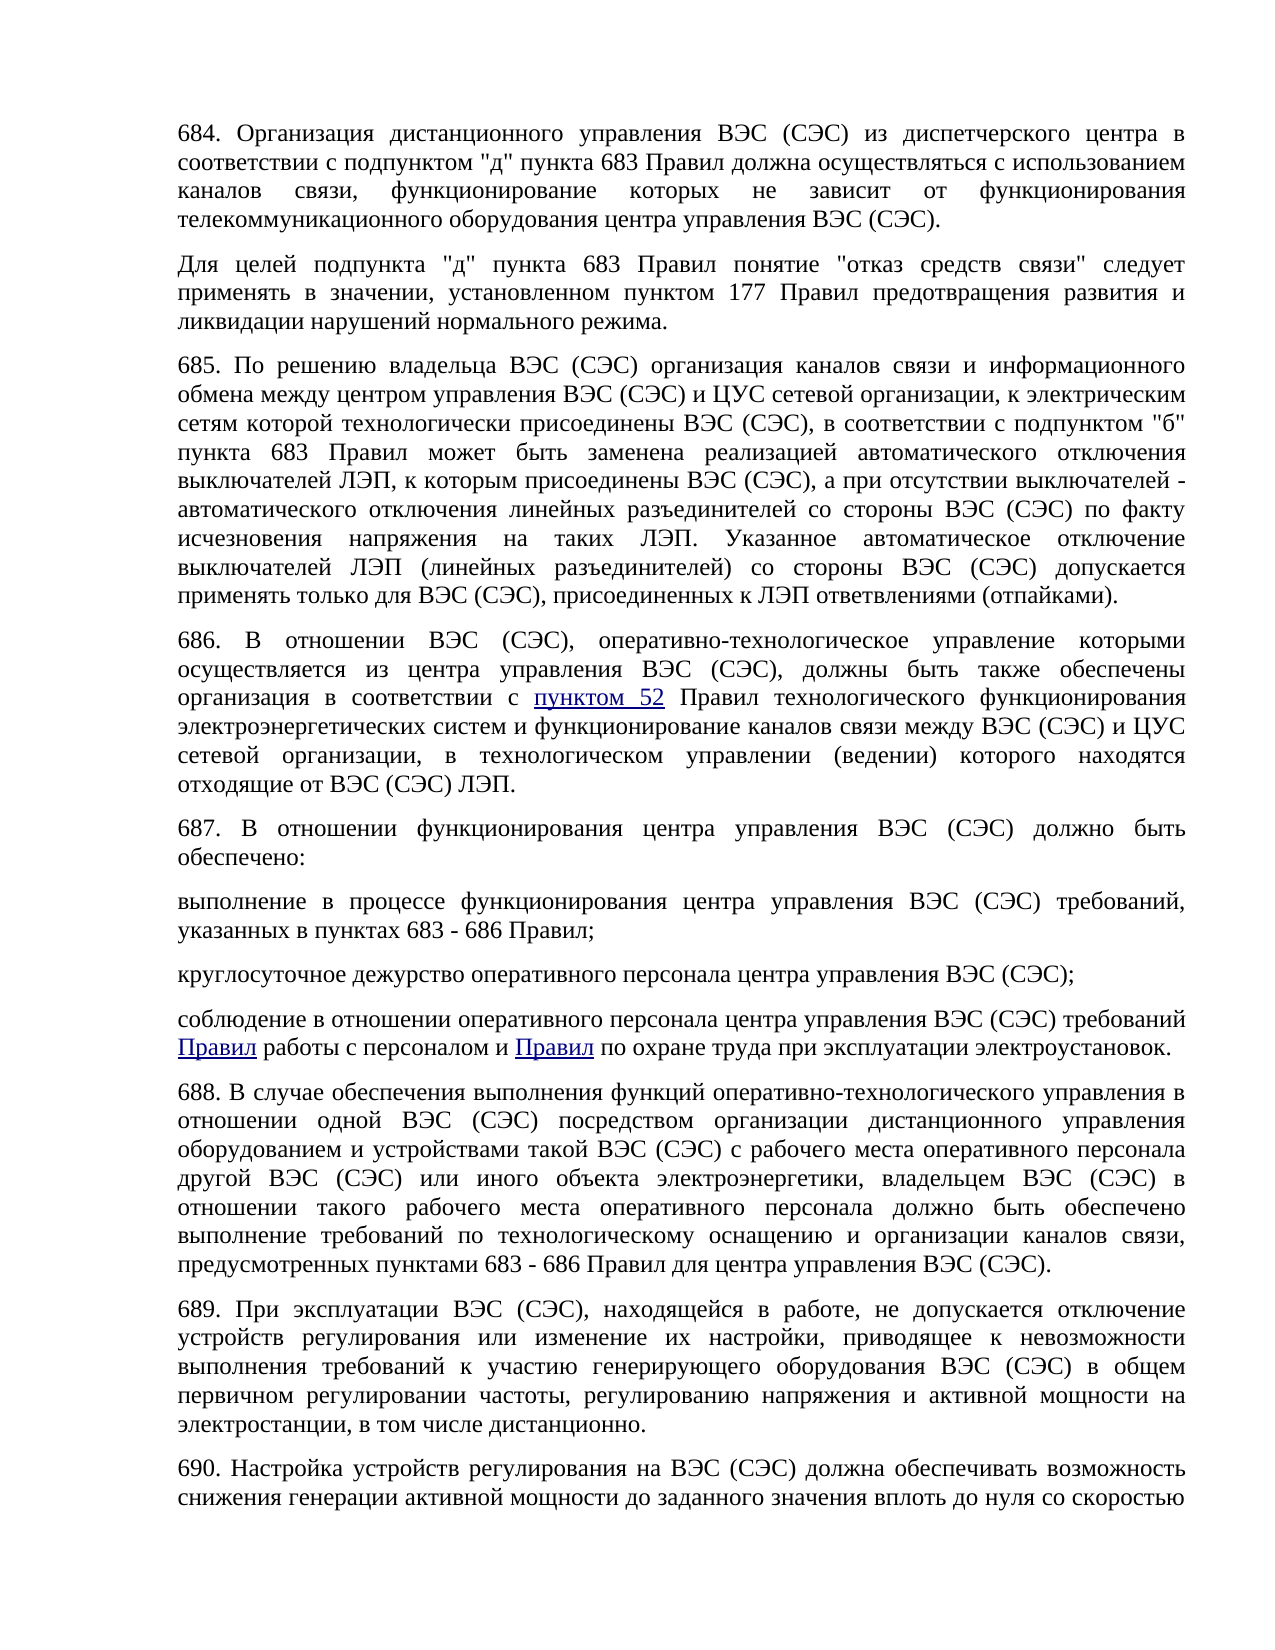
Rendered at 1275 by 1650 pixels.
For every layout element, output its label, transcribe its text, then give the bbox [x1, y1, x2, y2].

text круглосуточное дежурство оперативного персонала центра управления ВЭС (СЭС); [177, 959, 1186, 988]
text Для целей подпункта "д" пункта 683 Правил понятие "отказ средств связи" следует применять в значении, установленном пунктом 177 Правил предотвращения развития и ликвидации нарушений нормального режима. [177, 249, 1186, 335]
text соблюдение в отношении оперативного персонала центра управления ВЭС (СЭС) требований Правил работы с персоналом и Правил по охране труда при эксплуатации электроустановок. [177, 1004, 1186, 1061]
text выполнение в процессе функционирования центра управления ВЭС (СЭС) требований, указанных в пунктах 683 - 686 Правил; [177, 886, 1186, 944]
text 689. При эксплуатации ВЭС (СЭС), находящейся в работе, не допускается отключение устройств регулирования или изменение их настройки, приводящее к невозможности выполнения требований к участию генерирующего оборудования ВЭС (СЭС) в общем первичном регулировании частоты, регулированию напряжения и активной мощности на электростанции, в том числе дистанционно. [177, 1294, 1186, 1437]
text 684. Организация дистанционного управления ВЭС (СЭС) из диспетчерского центра в соответствии с подпунктом "д" пункта 683 Правил должна осуществляться с использованием каналов связи, функционирование которых не зависит от функционирования телекоммуникационного оборудования центра управления ВЭС (СЭС). [177, 118, 1186, 233]
text 687. В отношении функционирования центра управления ВЭС (СЭС) должно быть обеспечено: [177, 813, 1186, 871]
text 686. В отношении ВЭС (СЭС), оперативно-технологическое управление которыми осуществляется из центра управления ВЭС (СЭС), должны быть также обеспечены организация в соответствии с пунктом 52 Правил технологического функционирования электроэнергетических систем и функционирование каналов связи между ВЭС (СЭС) и ЦУС сетевой организации, в технологическом управлении (ведении) которого находятся отходящие от ВЭС (СЭС) ЛЭП. [177, 625, 1186, 797]
text 690. Настройка устройств регулирования на ВЭС (СЭС) должна обеспечивать возможность снижения генерации активной мощности до заданного значения вплоть до нуля со скоростью [177, 1453, 1186, 1511]
text 685. По решению владельца ВЭС (СЭС) организация каналов связи и информационного обмена между центром управления ВЭС (СЭС) и ЦУС сетевой организации, к электрическим сетям которой технологически присоединены ВЭС (СЭС), в соответствии с подпунктом "б" пункта 683 Правил может быть заменена реализацией автоматического отключения выключателей ЛЭП, к которым присоединены ВЭС (СЭС), а при отсутствии выключателей - автоматического отключения линейных разъединителей со стороны ВЭС (СЭС) по факту исчезновения напряжения на таких ЛЭП. Указанное автоматическое отключение выключателей ЛЭП (линейных разъединителей) со стороны ВЭС (СЭС) допускается применять только для ВЭС (СЭС), присоединенных к ЛЭП ответвлениями (отпайками). [177, 351, 1186, 609]
text 688. В случае обеспечения выполнения функций оперативно-технологического управления в отношении одной ВЭС (СЭС) посредством организации дистанционного управления оборудованием и устройствами такой ВЭС (СЭС) с рабочего места оперативного персонала другой ВЭС (СЭС) или иного объекта электроэнергетики, владельцем ВЭС (СЭС) в отношении такого рабочего места оперативного персонала должно быть обеспечено выполнение требований по технологическому оснащению и организации каналов связи, предусмотренных пунктами 683 - 686 Правил для центра управления ВЭС (СЭС). [177, 1077, 1186, 1278]
